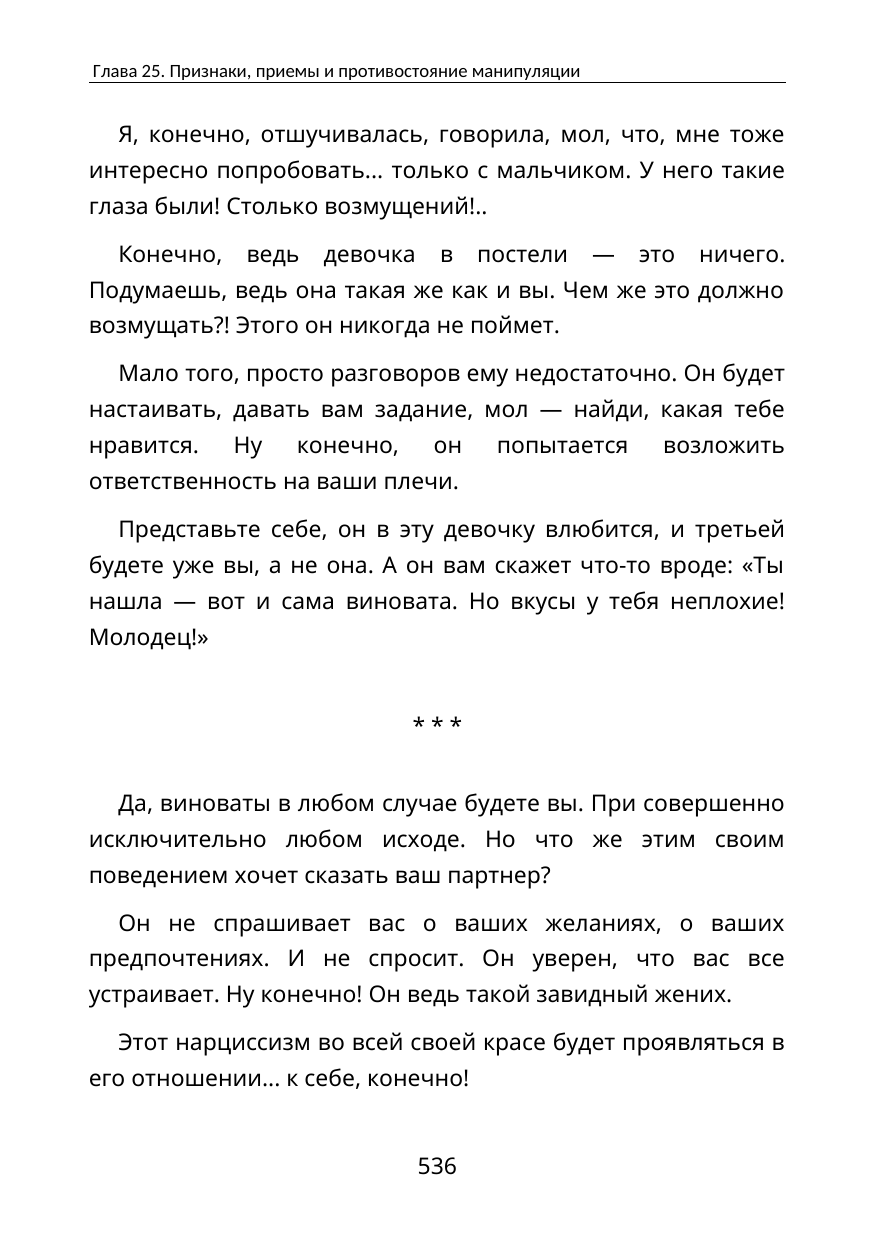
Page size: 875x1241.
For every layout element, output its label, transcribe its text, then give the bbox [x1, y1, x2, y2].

text Конечно, ведь девочка в постели — это ничего. Подумаешь, ведь она такая же как и вы. Чем же это должно возмущать?! Этого он никогда не поймет. [88, 238, 786, 341]
text Представьте себе, он в эту девочку влюбится, и третьей будете уже вы, а не она. А он вам скажет что-то вроде: «Ты нашла — вот и сама виновата. Но вкусы у тебя неплохие! Молодец!» [88, 513, 786, 652]
subtitle * * * [88, 709, 786, 741]
text Мало того, просто разговоров ему недостаточно. Он будет настаивать, давать вам задание, мол — найди, какая тебе нравится. Ну конечно, он попытается возложить ответственность на ваши плечи. [88, 357, 786, 496]
text Да, виноваты в любом случае будете вы. При совершенно исключительно любом исходе. Но что же этим своим поведением хочет сказать ваш партнер? [88, 787, 786, 890]
text Я, конечно, отшучивалась, говорила, мол, что, мне тоже интересно попробовать... только с мальчиком. У него такие глаза были! Столько возмущений!.. [88, 118, 786, 221]
text Этот нарциссизм во всей своей красе будет проявляться в его отношении... к себе, конечно! [88, 1026, 786, 1093]
text Он не спрашивает вас о ваших желаниях, о ваших предпочтениях. И не спросит. Он уверен, что вас все устраивает. Ну конечно! Он ведь такой завидный жених. [88, 906, 786, 1009]
